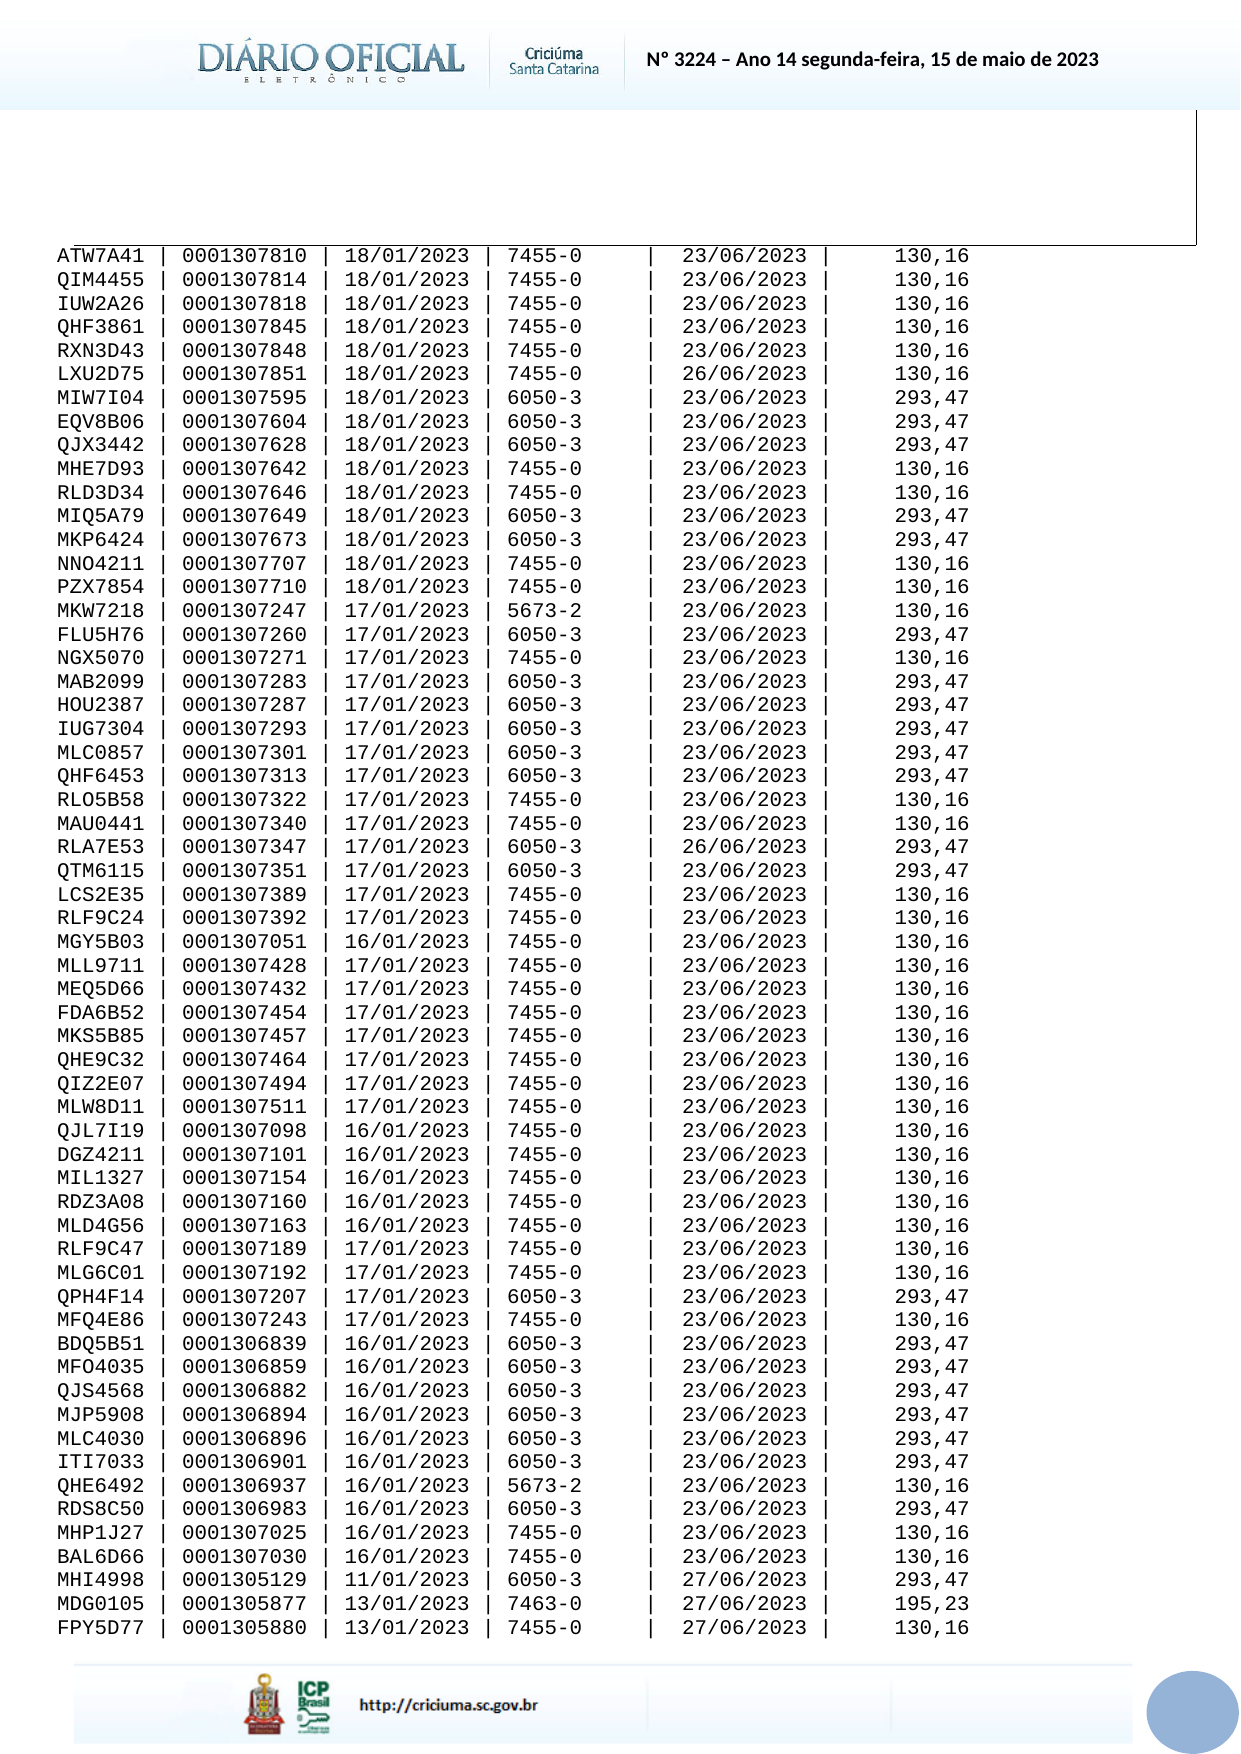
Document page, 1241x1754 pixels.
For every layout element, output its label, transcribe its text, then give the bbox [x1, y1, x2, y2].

text QTM6115 | 0001307351 | 17/01/2023 | 6050-3 | 23/06/2023 | 293,47 [44, 860, 1196, 884]
text MHI4998 | 0001305129 | 11/01/2023 | 6050-3 | 27/06/2023 | 293,47 [44, 1569, 1196, 1593]
text MAB2099 | 0001307283 | 17/01/2023 | 6050-3 | 23/06/2023 | 293,47 [44, 671, 1196, 694]
text HOU2387 | 0001307287 | 17/01/2023 | 6050-3 | 23/06/2023 | 293,47 [44, 694, 1196, 718]
text MFQ4E86 | 0001307243 | 17/01/2023 | 7455-0 | 23/06/2023 | 130,16 [44, 1309, 1196, 1333]
text FLU5H76 | 0001307260 | 17/01/2023 | 6050-3 | 23/06/2023 | 293,47 [44, 623, 1196, 647]
text QJX3442 | 0001307628 | 18/01/2023 | 6050-3 | 23/06/2023 | 293,47 [44, 434, 1196, 458]
text RLA7E53 | 0001307347 | 17/01/2023 | 6050-3 | 26/06/2023 | 293,47 [44, 836, 1196, 860]
text MDG0105 | 0001305877 | 13/01/2023 | 7463-0 | 27/06/2023 | 195,23 [44, 1593, 1196, 1617]
text RDS8C50 | 0001306983 | 16/01/2023 | 6050-3 | 23/06/2023 | 293,47 [44, 1498, 1196, 1522]
text MLD4G56 | 0001307163 | 16/01/2023 | 7455-0 | 23/06/2023 | 130,16 [44, 1215, 1196, 1238]
text MHP1J27 | 0001307025 | 16/01/2023 | 7455-0 | 23/06/2023 | 130,16 [44, 1522, 1196, 1546]
text BAL6D66 | 0001307030 | 16/01/2023 | 7455-0 | 23/06/2023 | 130,16 [44, 1546, 1196, 1569]
text EQV8B06 | 0001307604 | 18/01/2023 | 6050-3 | 23/06/2023 | 293,47 [44, 411, 1196, 434]
text PZX7854 | 0001307710 | 18/01/2023 | 7455-0 | 23/06/2023 | 130,16 [44, 576, 1196, 600]
text RDZ3A08 | 0001307160 | 16/01/2023 | 7455-0 | 23/06/2023 | 130,16 [44, 1191, 1196, 1215]
text QJL7I19 | 0001307098 | 16/01/2023 | 7455-0 | 23/06/2023 | 130,16 [44, 1120, 1196, 1144]
text BDQ5B51 | 0001306839 | 16/01/2023 | 6050-3 | 23/06/2023 | 293,47 [44, 1333, 1196, 1357]
text IUW2A26 | 0001307818 | 18/01/2023 | 7455-0 | 23/06/2023 | 130,16 [44, 292, 1196, 316]
text MJP5908 | 0001306894 | 16/01/2023 | 6050-3 | 23/06/2023 | 293,47 [44, 1404, 1196, 1427]
text MLG6C01 | 0001307192 | 17/01/2023 | 7455-0 | 23/06/2023 | 130,16 [44, 1262, 1196, 1286]
text MLC4030 | 0001306896 | 16/01/2023 | 6050-3 | 23/06/2023 | 293,47 [44, 1427, 1196, 1451]
text IUG7304 | 0001307293 | 17/01/2023 | 6050-3 | 23/06/2023 | 293,47 [44, 718, 1196, 742]
text FDA6B52 | 0001307454 | 17/01/2023 | 7455-0 | 23/06/2023 | 130,16 [44, 1002, 1196, 1026]
text LXU2D75 | 0001307851 | 18/01/2023 | 7455-0 | 26/06/2023 | 130,16 [44, 363, 1196, 387]
text RXN3D43 | 0001307848 | 18/01/2023 | 7455-0 | 23/06/2023 | 130,16 [44, 340, 1196, 363]
text NNO4211 | 0001307707 | 18/01/2023 | 7455-0 | 23/06/2023 | 130,16 [44, 553, 1196, 576]
text MIL1327 | 0001307154 | 16/01/2023 | 7455-0 | 23/06/2023 | 130,16 [44, 1167, 1196, 1191]
text RLF9C47 | 0001307189 | 17/01/2023 | 7455-0 | 23/06/2023 | 130,16 [44, 1238, 1196, 1262]
text ATW7A41 | 0001307810 | 18/01/2023 | 7455-0 | 23/06/2023 | 130,16 [44, 245, 1196, 269]
text MHE7D93 | 0001307642 | 18/01/2023 | 7455-0 | 23/06/2023 | 130,16 [44, 458, 1196, 482]
text MKW7218 | 0001307247 | 17/01/2023 | 5673-2 | 23/06/2023 | 130,16 [44, 600, 1196, 623]
text RLD3D34 | 0001307646 | 18/01/2023 | 7455-0 | 23/06/2023 | 130,16 [44, 482, 1196, 505]
text MAU0441 | 0001307340 | 17/01/2023 | 7455-0 | 23/06/2023 | 130,16 [44, 813, 1196, 836]
text MIW7I04 | 0001307595 | 18/01/2023 | 6050-3 | 23/06/2023 | 293,47 [44, 387, 1196, 411]
text MIQ5A79 | 0001307649 | 18/01/2023 | 6050-3 | 23/06/2023 | 293,47 [44, 505, 1196, 529]
text QIM4455 | 0001307814 | 18/01/2023 | 7455-0 | 23/06/2023 | 130,16 [44, 269, 1196, 292]
text MGY5B03 | 0001307051 | 16/01/2023 | 7455-0 | 23/06/2023 | 130,16 [44, 931, 1196, 954]
text LCS2E35 | 0001307389 | 17/01/2023 | 7455-0 | 23/06/2023 | 130,16 [44, 884, 1196, 907]
text DGZ4211 | 0001307101 | 16/01/2023 | 7455-0 | 23/06/2023 | 130,16 [44, 1144, 1196, 1167]
text MFO4035 | 0001306859 | 16/01/2023 | 6050-3 | 23/06/2023 | 293,47 [44, 1357, 1196, 1380]
text MEQ5D66 | 0001307432 | 17/01/2023 | 7455-0 | 23/06/2023 | 130,16 [44, 978, 1196, 1002]
text RLF9C24 | 0001307392 | 17/01/2023 | 7455-0 | 23/06/2023 | 130,16 [44, 907, 1196, 931]
text ITI7033 | 0001306901 | 16/01/2023 | 6050-3 | 23/06/2023 | 293,47 [44, 1451, 1196, 1475]
text QIZ2E07 | 0001307494 | 17/01/2023 | 7455-0 | 23/06/2023 | 130,16 [44, 1073, 1196, 1096]
text MKP6424 | 0001307673 | 18/01/2023 | 6050-3 | 23/06/2023 | 293,47 [44, 529, 1196, 553]
text MKS5B85 | 0001307457 | 17/01/2023 | 7455-0 | 23/06/2023 | 130,16 [44, 1026, 1196, 1049]
text MLC0857 | 0001307301 | 17/01/2023 | 6050-3 | 23/06/2023 | 293,47 [44, 742, 1196, 765]
text QPH4F14 | 0001307207 | 17/01/2023 | 6050-3 | 23/06/2023 | 293,47 [44, 1286, 1196, 1309]
text NGX5070 | 0001307271 | 17/01/2023 | 7455-0 | 23/06/2023 | 130,16 [44, 647, 1196, 671]
text MLL9711 | 0001307428 | 17/01/2023 | 7455-0 | 23/06/2023 | 130,16 [44, 954, 1196, 978]
text FPY5D77 | 0001305880 | 13/01/2023 | 7455-0 | 27/06/2023 | 130,16 [44, 1617, 1196, 1640]
text QHE6492 | 0001306937 | 16/01/2023 | 5673-2 | 23/06/2023 | 130,16 [44, 1475, 1196, 1498]
text QJS4568 | 0001306882 | 16/01/2023 | 6050-3 | 23/06/2023 | 293,47 [44, 1380, 1196, 1404]
text QHE9C32 | 0001307464 | 17/01/2023 | 7455-0 | 23/06/2023 | 130,16 [44, 1049, 1196, 1073]
text QHF3861 | 0001307845 | 18/01/2023 | 7455-0 | 23/06/2023 | 130,16 [44, 316, 1196, 340]
text QHF6453 | 0001307313 | 17/01/2023 | 6050-3 | 23/06/2023 | 293,47 [44, 765, 1196, 789]
text MLW8D11 | 0001307511 | 17/01/2023 | 7455-0 | 23/06/2023 | 130,16 [44, 1096, 1196, 1120]
text RLO5B58 | 0001307322 | 17/01/2023 | 7455-0 | 23/06/2023 | 130,16 [44, 789, 1196, 813]
